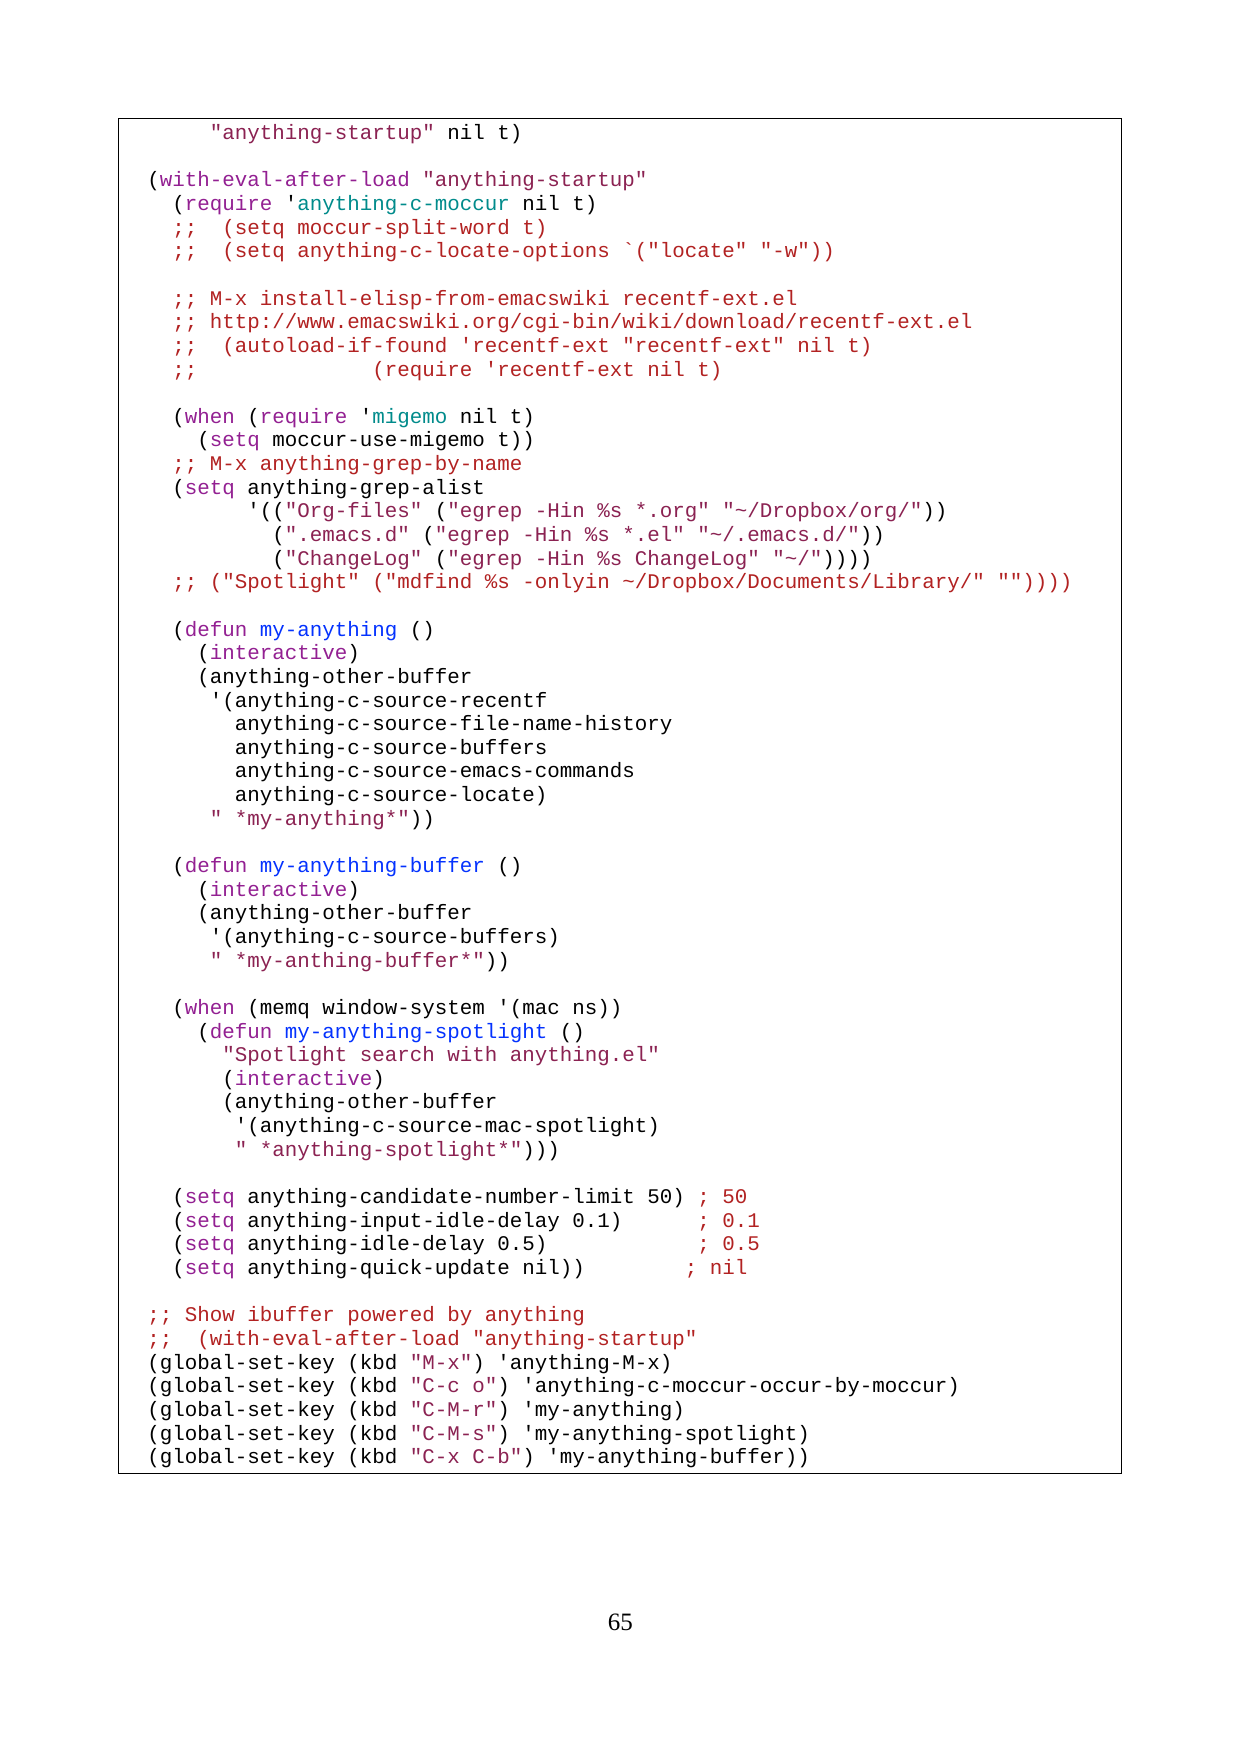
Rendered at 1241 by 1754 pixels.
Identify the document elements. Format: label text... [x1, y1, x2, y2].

text " *anything-spotlight*"))) [119, 1135, 1121, 1158]
text (setq anything-grep-alist [119, 473, 1121, 496]
text (".emacs.d" ("egrep -Hin %s *.el" "~/.emacs.d/")) [119, 520, 1121, 544]
text ;; (setq moccur-split-word t) [119, 213, 1121, 236]
text (global-set-key (kbd "C-c o") 'anything-c-moccur-occur-by-moccur) [119, 1371, 1121, 1395]
text (global-set-key (kbd "C-x C-b") 'my-anything-buffer)) [119, 1442, 1121, 1473]
text (setq anything-idle-delay 0.5) ; 0.5 [119, 1229, 1121, 1253]
text ;; http://www.emacswiki.org/cgi-bin/wiki/download/recentf-ext.el [119, 307, 1121, 331]
text anything-c-source-emacs-commands [119, 757, 1121, 780]
text ("ChangeLog" ("egrep -Hin %s ChangeLog" "~/")))) [119, 544, 1121, 567]
text (defun my-anything-buffer () [119, 851, 1121, 875]
text '(anything-c-source-mac-spotlight) [119, 1111, 1121, 1135]
text (when (require 'migemo nil t) [119, 402, 1121, 426]
text anything-c-source-file-name-history [119, 709, 1121, 733]
text (setq moccur-use-migemo t)) [119, 426, 1121, 449]
text ;; Show ibuffer powered by anything [119, 1300, 1121, 1324]
text (require 'anything-c-moccur nil t) [119, 189, 1121, 213]
text anything-c-source-locate) [119, 780, 1121, 804]
text '(anything-c-source-buffers) [119, 922, 1121, 946]
text ;; ("Spotlight" ("mdfind %s -onlyin ~/Dropbox/Documents/Library/" "")))) [119, 567, 1121, 591]
text (setq anything-input-idle-delay 0.1) ; 0.1 [119, 1206, 1121, 1229]
text ;; M-x install-elisp-from-emacswiki recentf-ext.el [119, 284, 1121, 307]
text '(("Org-files" ("egrep -Hin %s *.org" "~/Dropbox/org/")) [119, 496, 1121, 520]
text (setq anything-quick-update nil)) ; nil [119, 1253, 1121, 1277]
text ;; M-x anything-grep-by-name [119, 449, 1121, 473]
text " *my-anthing-buffer*")) [119, 946, 1121, 969]
text ;; (setq anything-c-locate-options `("locate" "-w")) [119, 236, 1121, 260]
text (global-set-key (kbd "C-M-s") 'my-anything-spotlight) [119, 1419, 1121, 1442]
text (interactive) [119, 638, 1121, 662]
text (anything-other-buffer [119, 662, 1121, 686]
text "anything-startup" nil t) [119, 119, 1121, 142]
text ;; (autoload-if-found 'recentf-ext "recentf-ext" nil t) [119, 331, 1121, 354]
text " *my-anything*")) [119, 804, 1121, 827]
text (setq anything-candidate-number-limit 50) ; 50 [119, 1182, 1121, 1206]
text "Spotlight search with anything.el" [119, 1040, 1121, 1064]
text (anything-other-buffer [119, 1088, 1121, 1111]
text anything-c-source-buffers [119, 733, 1121, 757]
text (interactive) [119, 875, 1121, 898]
text '(anything-c-source-recentf [119, 686, 1121, 709]
text (global-set-key (kbd "C-M-r") 'my-anything) [119, 1395, 1121, 1419]
text ;; (require 'recentf-ext nil t) [119, 354, 1121, 378]
text (anything-other-buffer [119, 898, 1121, 922]
text (defun my-anything-spotlight () [119, 1017, 1121, 1040]
text (when (memq window-system '(mac ns)) [119, 993, 1121, 1017]
text (defun my-anything () [119, 615, 1121, 638]
text (interactive) [119, 1064, 1121, 1088]
text (with-eval-after-load "anything-startup" [119, 165, 1121, 189]
text ;; (with-eval-after-load "anything-startup" [119, 1324, 1121, 1348]
text (global-set-key (kbd "M-x") 'anything-M-x) [119, 1348, 1121, 1371]
